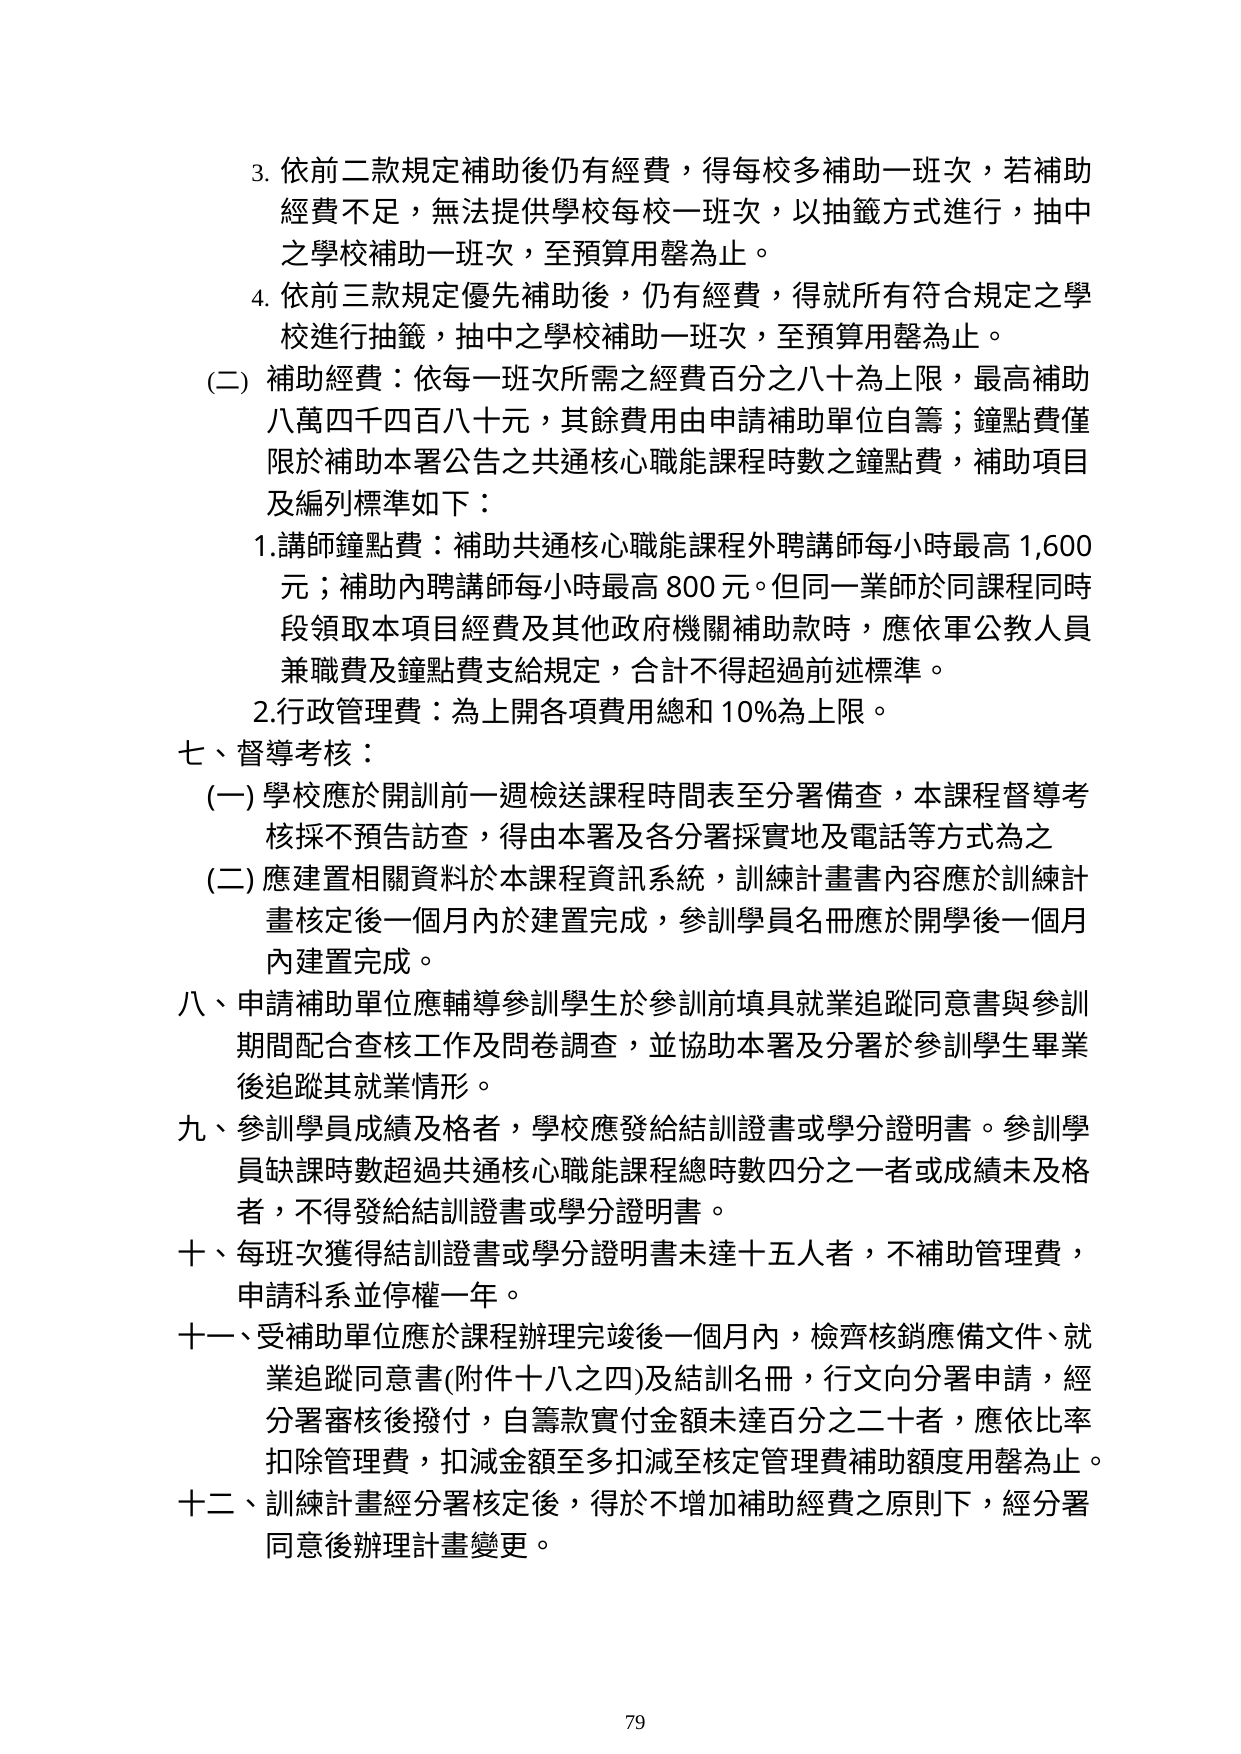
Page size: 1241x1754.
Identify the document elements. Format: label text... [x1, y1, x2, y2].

list 依前二款規定補助後仍有經費，得每校多補助一班次，若補助經費不足，無法提供學校每校一班次，以抽籤方式進行，抽中之學校補助一班次，至預算用罄為止。 [251, 148, 1092, 273]
list 參訓學員成績及格者，學校應發給結訓證書或學分證明書。參訓學員缺課時數超過共通核心職能課程總時數四分之一者或成績未及格者，不得發給結訓證書或學分證明書。 [177, 1106, 1092, 1231]
text (二) 應建置相關資料於本課程資訊系統，訓練計畫書內容應於訓練計畫核定後一個月內於建置完成，參訓學員名冊應於開學後一個月內建置完成。 [207, 856, 1092, 981]
list 依前三款規定優先補助後，仍有經費，得就所有符合規定之學校進行抽籤，抽中之學校補助一班次，至預算用罄為止。 [251, 273, 1092, 356]
list 補助經費：依每一班次所需之經費百分之八十為上限，最高補助八萬四千四百八十元，其餘費用由申請補助單位自籌；鐘點費僅限於補助本署公告之共通核心職能課程時數之鐘點費，補助項目及編列標準如下： [207, 356, 1092, 523]
text 2.行政管理費：為上開各項費用總和10%為上限。 [252, 689, 1092, 731]
list 申請補助單位應輔導參訓學生於參訓前填具就業追蹤同意書與參訓期間配合查核工作及問卷調查，並協助本署及分署於參訓學生畢業後追蹤其就業情形。 [177, 981, 1092, 1106]
list 督導考核： [177, 731, 1092, 773]
text 十一、受補助單位應於課程辦理完竣後一個月內，檢齊核銷應備文件、就業追蹤同意書(附件十八之四)及結訓名冊，行文向分署申請，經分署審核後撥付，自籌款實付金額未達百分之二十者，應依比率扣除管理費，扣減金額至多扣減至核定管理費補助額度用罄為止。 [177, 1314, 1092, 1481]
text (一) 學校應於開訓前一週檢送課程時間表至分署備查，本課程督導考核採不預告訪查，得由本署及各分署採實地及電話等方式為之 [207, 773, 1092, 856]
text 1.講師鐘點費：補助共通核心職能課程外聘講師每小時最高1,600元；補助內聘講師每小時最高800元。但同一業師於同課程同時段領取本項目經費及其他政府機關補助款時，應依軍公教人員兼職費及鐘點費支給規定，合計不得超過前述標準。 [252, 523, 1092, 689]
list 每班次獲得結訓證書或學分證明書未達十五人者，不補助管理費，申請科系並停權一年。 [177, 1231, 1092, 1314]
text 十二、訓練計畫經分署核定後，得於不增加補助經費之原則下，經分署同意後辦理計畫變更。 [177, 1481, 1092, 1564]
